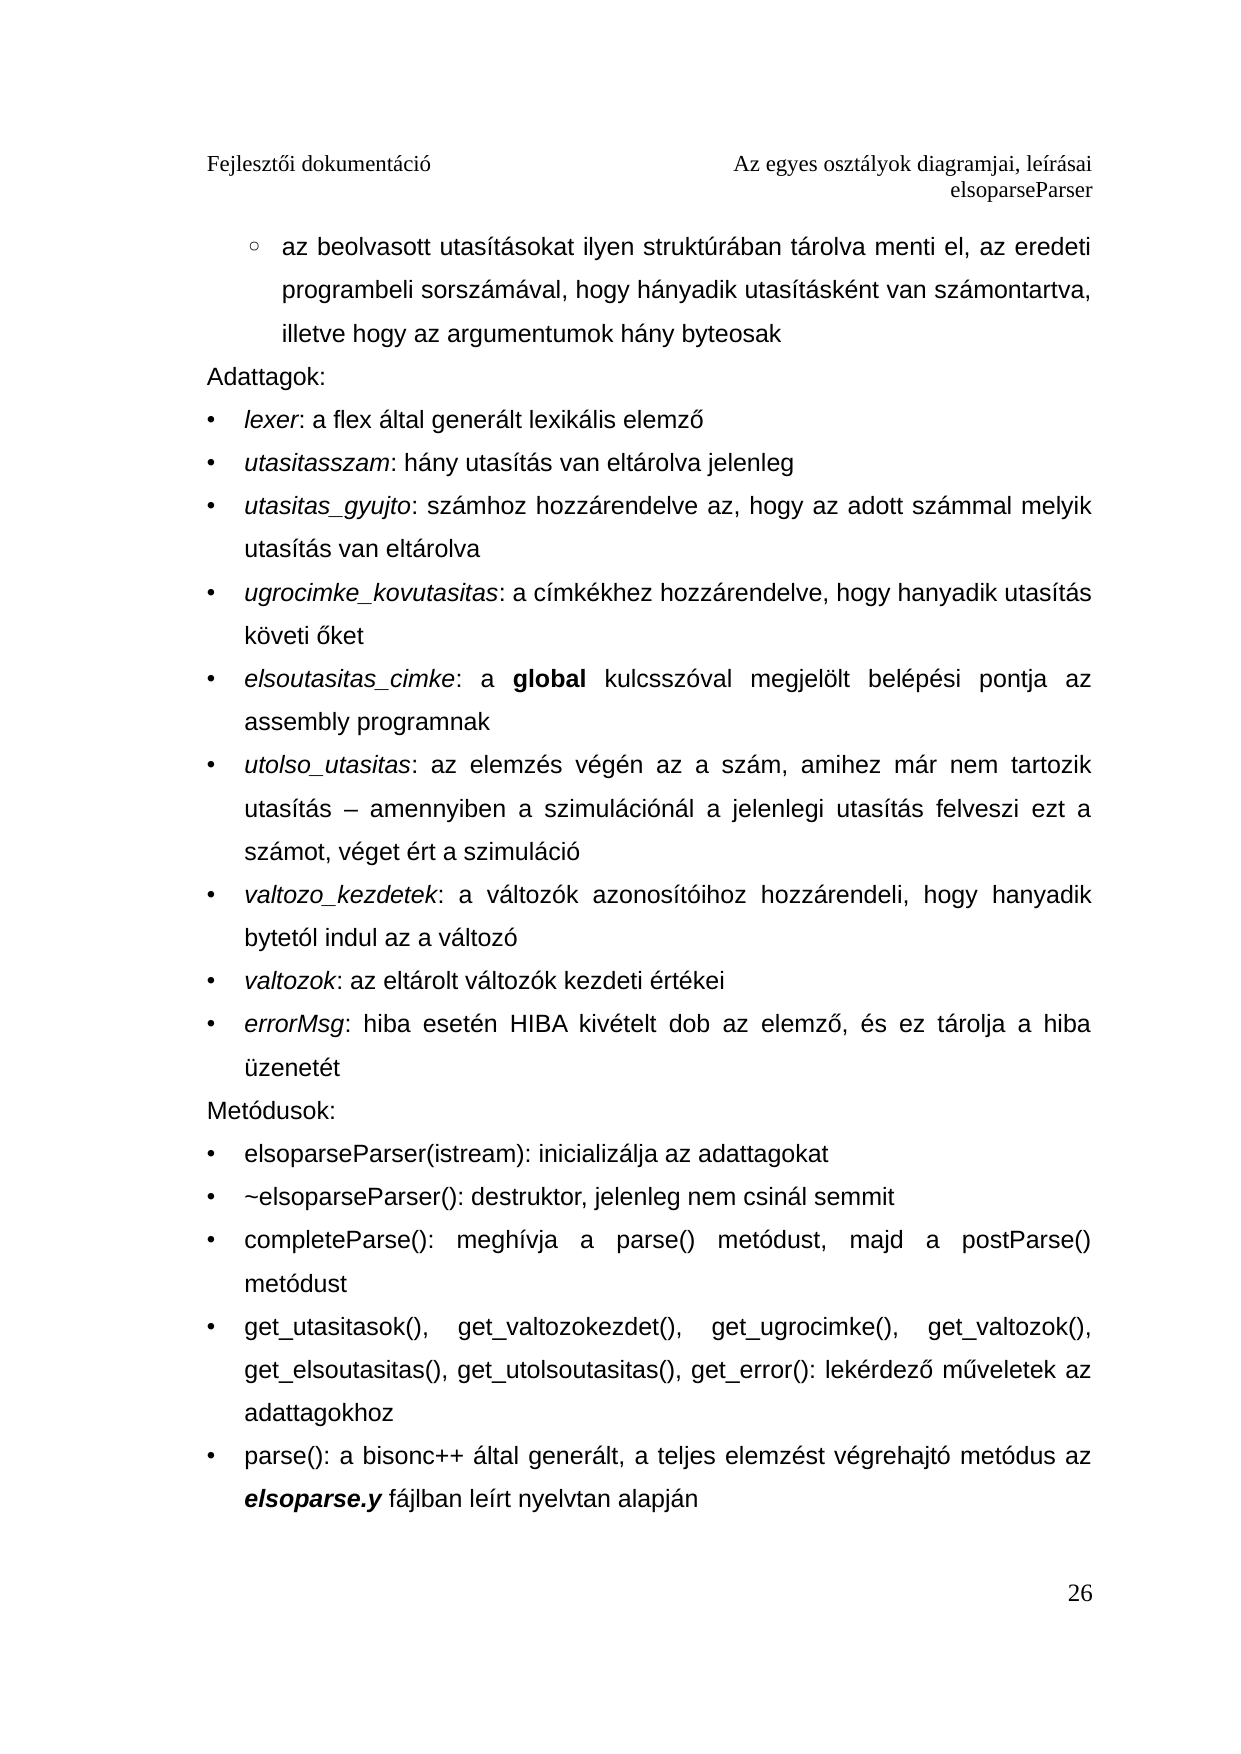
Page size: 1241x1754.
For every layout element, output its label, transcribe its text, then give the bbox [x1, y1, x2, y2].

list utolso_utasitas: az elemzés végén az a szám, amihez már nem tartozik utasítás – amennyiben a szimulációnál a jelenlegi utasítás felveszi ezt a számot, véget ért a szimuláció [207, 750, 1093, 865]
list parse(): a bisonc++ által generált, a teljes elemzést végrehajtó metódus az elsoparse.y fájlban leírt nyelvtan alapján [207, 1441, 1093, 1513]
list get_utasitasok(), get_valtozokezdet(), get_ugrocimke(), get_valtozok(), get_elsoutasitas(), get_utolsoutasitas(), get_error(): lekérdező műveletek az adattagokhoz [207, 1312, 1093, 1427]
list errorMsg: hiba esetén HIBA kivételt dob az elemző, és ez tárolja a hiba üzenetét [207, 1009, 1093, 1081]
list completeParse(): meghívja a parse() metódust, majd a postParse() metódust [207, 1225, 1093, 1297]
list elsoutasitas_cimke: a global kulcsszóval megjelölt belépési pontja az assembly programnak [207, 664, 1093, 736]
list ~elsoparseParser(): destruktor, jelenleg nem csinál semmit [207, 1182, 1093, 1211]
list utasitasszam: hány utasítás van eltárolva jelenleg [207, 448, 1093, 477]
text Metódusok: [207, 1096, 1093, 1124]
list az beolvasott utasításokat ilyen struktúrában tárolva menti el, az eredeti programbeli sorszámával, hogy hányadik utasításként van számontartva, illetve hogy az argumentumok hány byteosak [244, 232, 1093, 347]
list utasitas_gyujto: számhoz hozzárendelve az, hogy az adott számmal melyik utasítás van eltárolva [207, 491, 1093, 563]
list valtozo_kezdetek: a változók azonosítóihoz hozzárendeli, hogy hanyadik bytetól indul az a változó [207, 880, 1093, 952]
list ugrocimke_kovutasitas: a címkékhez hozzárendelve, hogy hanyadik utasítás követi őket [207, 578, 1093, 649]
list lexer: a flex által generált lexikális elemző [207, 405, 1093, 434]
text Adattagok: [207, 362, 1093, 390]
list elsoparseParser(istream): inicializálja az adattagokat [207, 1139, 1093, 1168]
list valtozok: az eltárolt változók kezdeti értékei [207, 966, 1093, 995]
